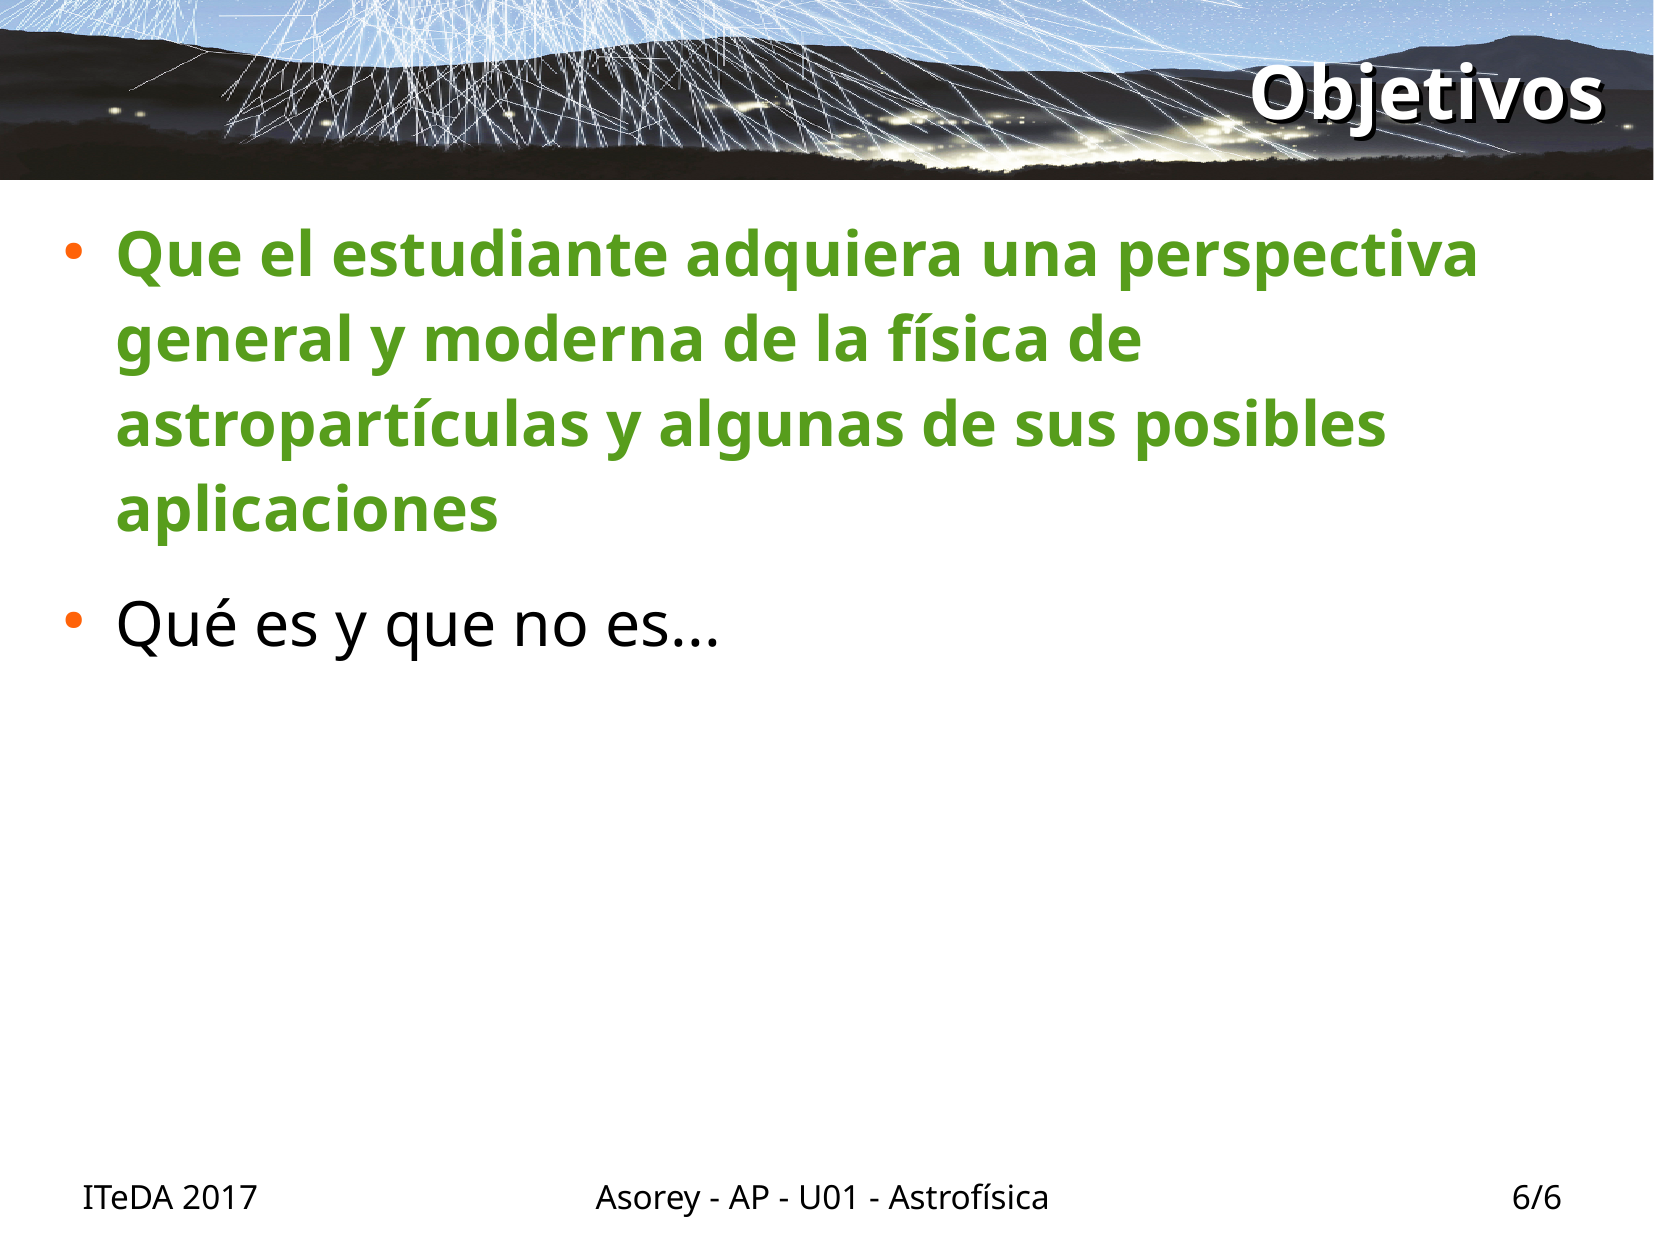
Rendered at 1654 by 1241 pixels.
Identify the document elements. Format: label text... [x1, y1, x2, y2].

list Que el estudiante adquiera una perspectiva general y moderna de la física de astropartículas y algunas de sus posibles aplicaciones Qué es y que no es... [45, 210, 1606, 1156]
picture [0, 0, 1654, 180]
title Objetivos [45, 15, 1606, 166]
